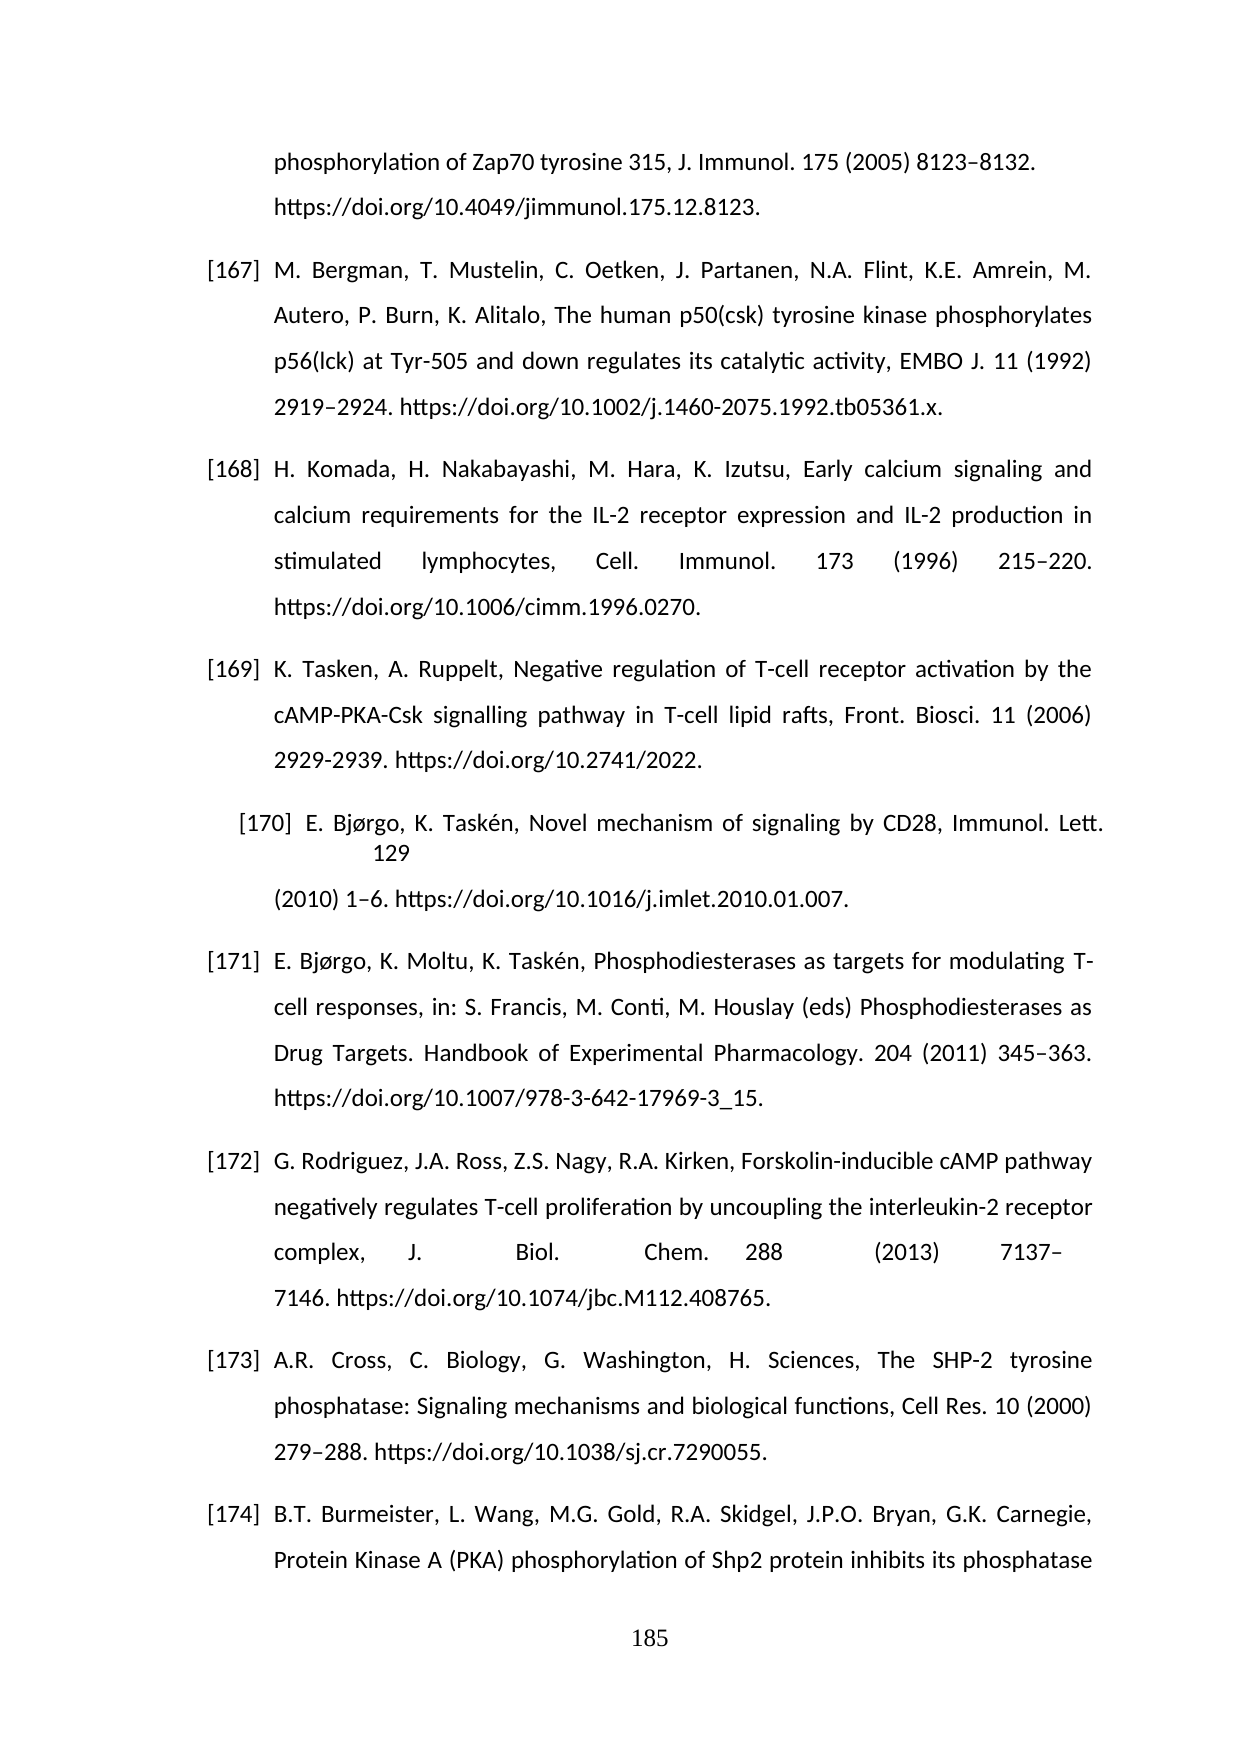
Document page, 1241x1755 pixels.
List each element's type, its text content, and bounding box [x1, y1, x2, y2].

list A.R. Cross, C. Biology, G. Washington, H. Sciences, The SHP-2 tyrosine phosphatase: Signaling mechanisms and biological functions, Cell Res. 10 (2000) 279–288. https://doi.org/10.1038/sj.cr.7290055. [207, 1344, 1094, 1467]
text phosphorylation of Zap70 tyrosine 315, J. Immunol. 175 (2005) 8123–8132. https://doi.org/10.4049/jimmunol.175.12.8123. [273, 146, 1093, 222]
list E. Bjørgo, K. Taskén, Novel mechanism of signaling by CD28, Immunol. Lett. 129 [238, 807, 1105, 868]
list M. Bergman, T. Mustelin, C. Oetken, J. Partanen, N.A. Flint, K.E. Amrein, M. Autero, P. Burn, K. Alitalo, The human p50(csk) tyrosine kinase phosphorylates p56(lck) at Tyr-505 and down regulates its catalytic activity, EMBO J. 11 (1992) 2919–2924. https://doi.org/10.1002/j.1460-2075.1992.tb05361.x. [207, 254, 1093, 422]
list G. Rodriguez, J.A. Ross, Z.S. Nagy, R.A. Kirken, Forskolin-inducible cAMP pathway negatively regulates T-cell proliferation by uncoupling the interleukin-2 receptor complex, J. Biol. Chem. 288 (2013) 7137–7146. https://doi.org/10.1074/jbc.M112.408765. [207, 1145, 1094, 1313]
list K. Tasken, A. Ruppelt, Negative regulation of T-cell receptor activation by the cAMP-PKA-Csk signalling pathway in T-cell lipid rafts, Front. Biosci. 11 (2006) 2929-2939. https://doi.org/10.2741/2022. [207, 653, 1093, 775]
list H. Komada, H. Nakabayashi, M. Hara, K. Izutsu, Early calcium signaling and calcium requirements for the IL-2 receptor expression and IL-2 production in stimulated lymphocytes, Cell. Immunol. 173 (1996) 215–220. https://doi.org/10.1006/cimm.1996.0270. [207, 453, 1093, 621]
text (2010) 1–6. https://doi.org/10.1016/j.imlet.2010.01.007. [273, 883, 1105, 913]
list B.T. Burmeister, L. Wang, M.G. Gold, R.A. Skidgel, J.P.O. Bryan, G.K. Carnegie, Protein Kinase A (PKA) phosphorylation of Shp2 protein inhibits its phosphatase [207, 1498, 1093, 1575]
list E. Bjørgo, K. Moltu, K. Taskén, Phosphodiesterases as targets for modulating T- cell responses, in: S. Francis, M. Conti, M. Houslay (eds) Phosphodiesterases as Drug Targets. Handbook of Experimental Pharmacology. 204 (2011) 345–363. https://doi.org/10.1007/978-3-642-17969-3_15. [207, 945, 1093, 1113]
